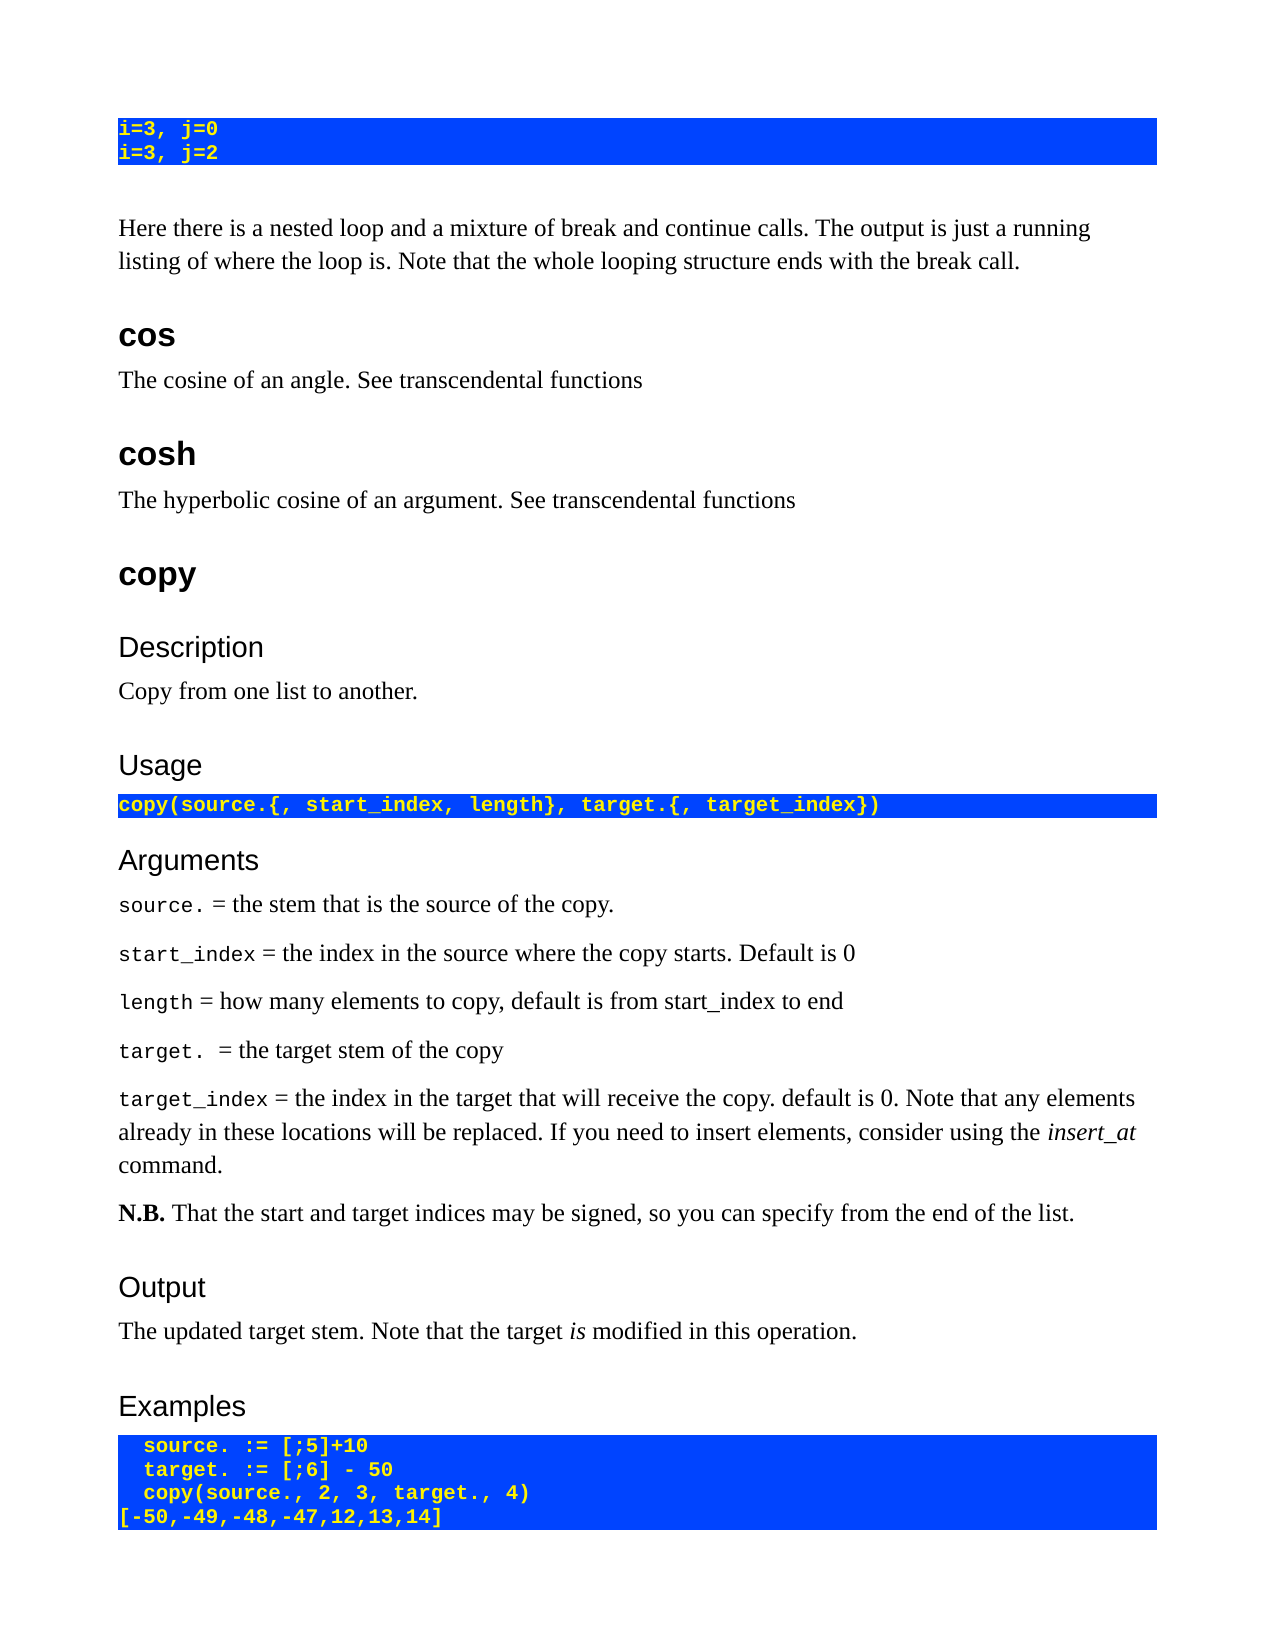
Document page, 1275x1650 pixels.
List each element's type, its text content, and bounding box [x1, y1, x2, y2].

subtitle copy [118, 554, 1157, 592]
text target. := [;6] - 50 [118, 1459, 1157, 1482]
text target. = the target stem of the copy [118, 1035, 1157, 1064]
subtitle Description [118, 630, 1157, 663]
text i=3, j=2 [118, 142, 1157, 165]
subtitle cos [118, 314, 1157, 353]
subtitle Arguments [118, 843, 1157, 877]
text copy(source., 2, 3, target., 4) [118, 1482, 1157, 1506]
text [-50,-49,-48,-47,12,13,14] [118, 1506, 1157, 1530]
text The hyperbolic cosine of an argument. See transcendental functions [118, 485, 1157, 514]
text The updated target stem. Note that the target is modified in this operation. [118, 1316, 1157, 1345]
subtitle Output [118, 1270, 1157, 1304]
text source. = the stem that is the source of the copy. [118, 889, 1157, 919]
text Copy from one list to another. [118, 676, 1157, 704]
subtitle Usage [118, 748, 1157, 782]
subtitle Examples [118, 1389, 1157, 1423]
text target_index = the index in the target that will receive the copy. default is 0. Note that any elements already in these locations will be replaced. If you need to insert elements, consider using the insert_at command. [118, 1083, 1157, 1179]
text The cosine of an angle. See transcendental functions [118, 366, 1157, 394]
text source. := [;5]+10 [118, 1435, 1157, 1459]
text Here there is a nested loop and a mixture of break and continue calls. The output is just a running listing of where the loop is. Note that the whole looping structure ends with the break call. [118, 213, 1157, 275]
text i=3, j=0 [118, 118, 1157, 142]
text length = how many elements to copy, default is from start_index to end [118, 986, 1157, 1016]
text N.B. That the start and target indices may be signed, so you can specify from the end of the list. [118, 1198, 1157, 1227]
text start_index = the index in the source where the copy starts. Default is 0 [118, 938, 1157, 967]
subtitle cosh [118, 434, 1157, 473]
text copy(source.{, start_index, length}, target.{, target_index}) [118, 794, 1157, 818]
